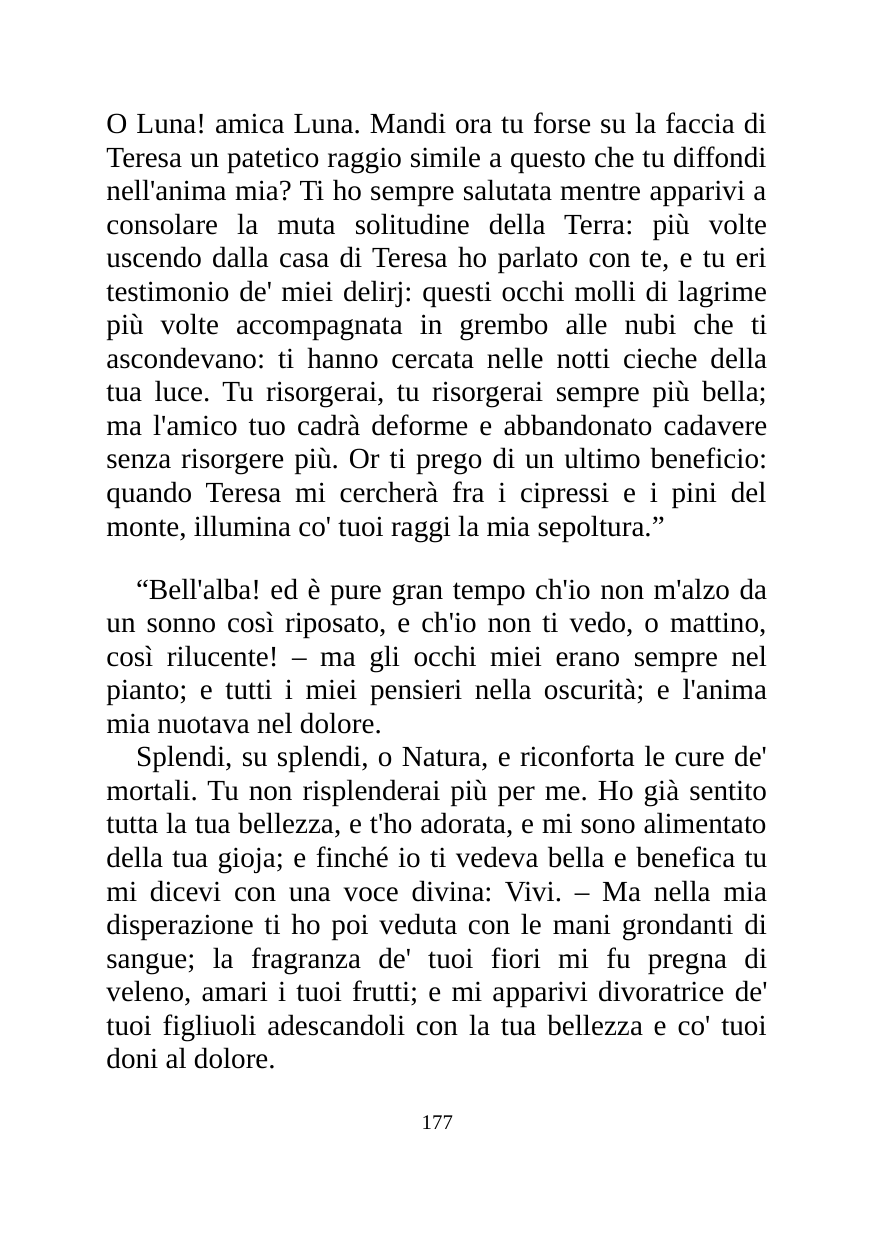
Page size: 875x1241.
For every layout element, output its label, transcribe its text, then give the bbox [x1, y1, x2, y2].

text “Bell'alba! ed è pure gran tempo ch'io non m'alzo da un sonno così riposato, e ch'io non ti vedo, o mattino, così rilucente! – ma gli occhi miei erano sempre nel pianto; e tutti i miei pensieri nella oscurità; e l'anima mia nuotava nel dolore. [106, 572, 768, 739]
text Splendi, su splendi, o Natura, e riconforta le cure de' mortali. Tu non risplenderai più per me. Ho già sentito tutta la tua bellezza, e t'ho adorata, e mi sono alimentato della tua gioja; e finché io ti vedeva bella e benefica tu mi dicevi con una voce divina: Vivi. – Ma nella mia disperazione ti ho poi veduta con le mani grondanti di sangue; la fragranza de' tuoi fiori mi fu pregna di veleno, amari i tuoi frutti; e mi apparivi divoratrice de' tuoi figliuoli adescandoli con la tua bellezza e co' tuoi doni al dolore. [106, 739, 768, 1075]
text O Luna! amica Luna. Mandi ora tu forse su la faccia di Teresa un patetico raggio simile a questo che tu diffondi nell'anima mia? Ti ho sempre salutata mentre apparivi a consolare la muta solitudine della Terra: più volte uscendo dalla casa di Teresa ho parlato con te, e tu eri testimonio de' miei delirj: questi occhi molli di lagrime più volte accompagnata in grembo alle nubi che ti ascondevano: ti hanno cercata nelle notti cieche della tua luce. Tu risorgerai, tu risorgerai sempre più bella; ma l'amico tuo cadrà deforme e abbandonato cadavere senza risorgere più. Or ti prego di un ultimo beneficio: quando Teresa mi cercherà fra i cipressi e i pini del monte, illumina co' tuoi raggi la mia sepoltura.” [106, 106, 768, 542]
